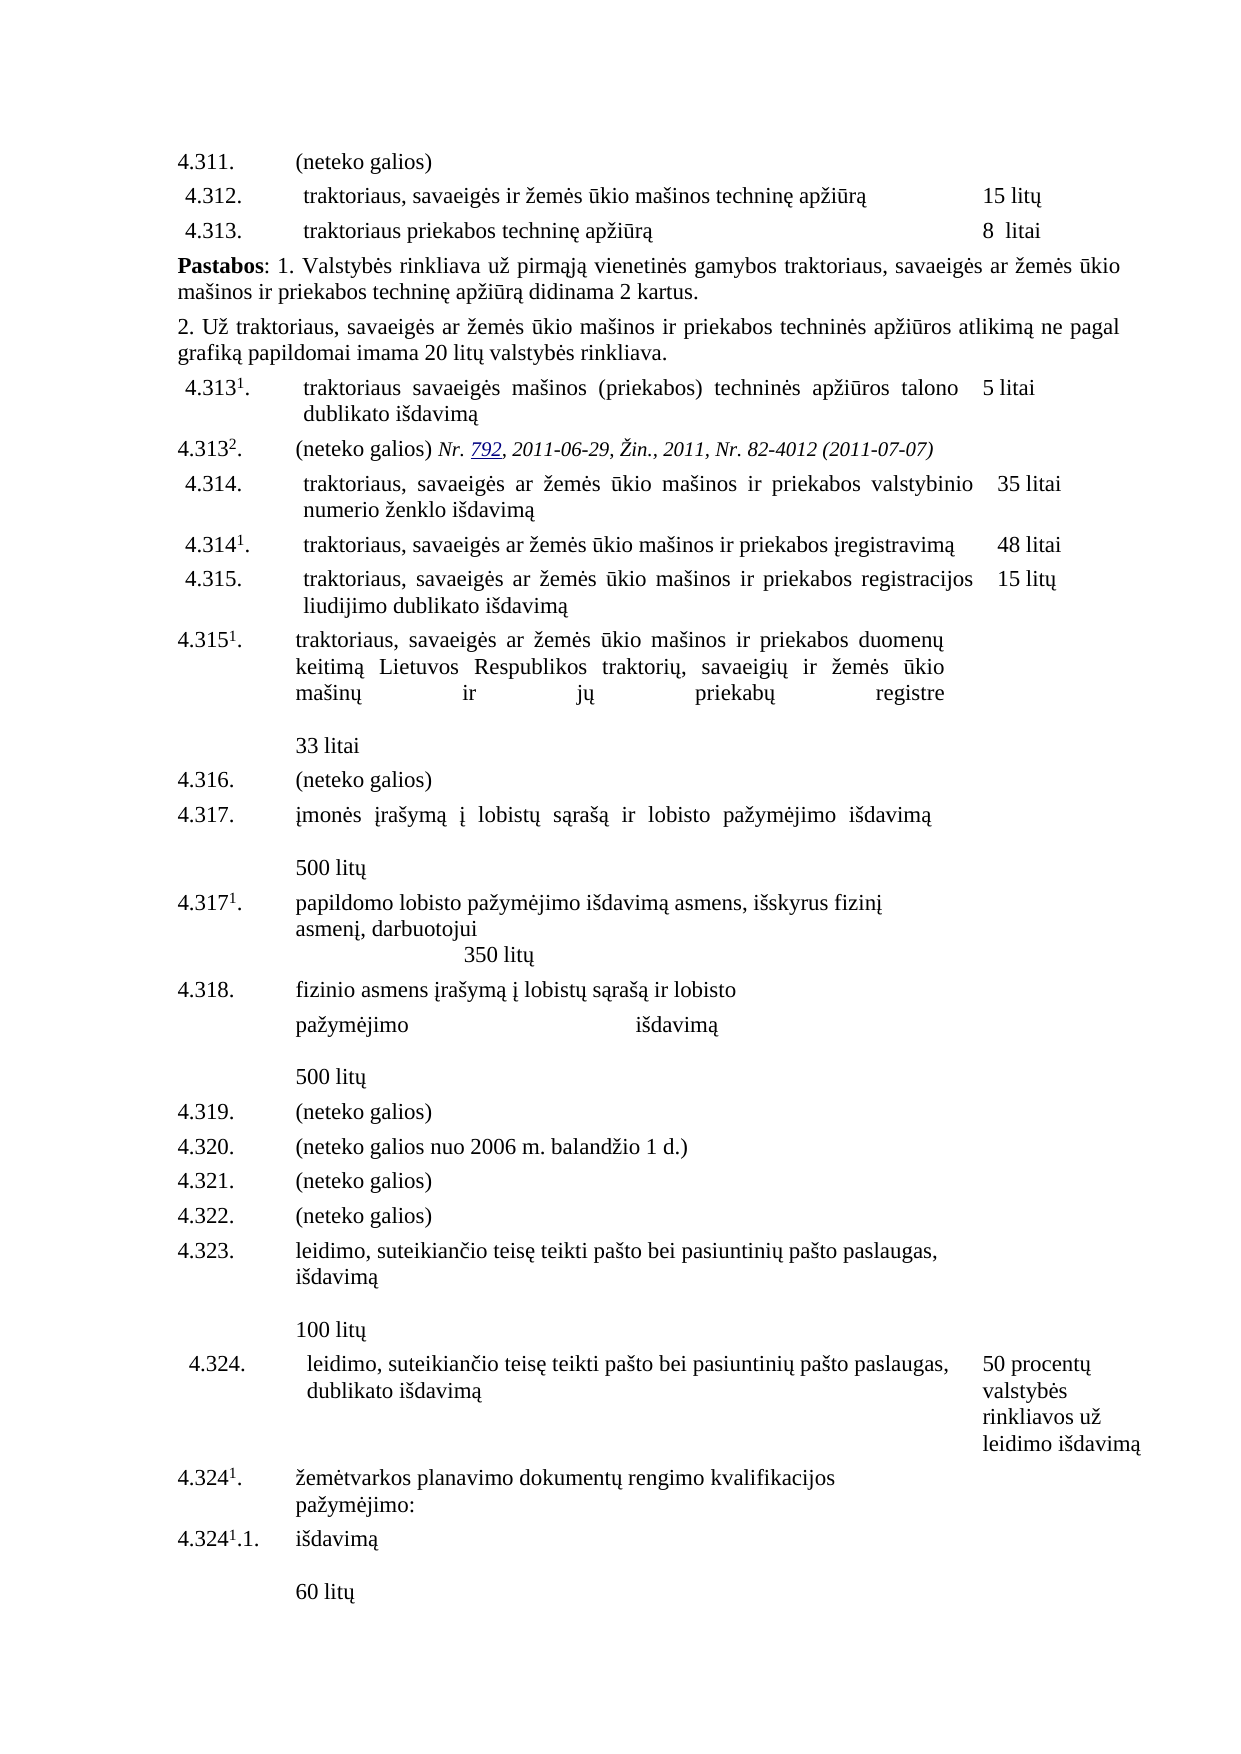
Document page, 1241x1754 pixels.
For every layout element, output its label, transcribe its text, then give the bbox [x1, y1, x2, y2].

text 4.3241.1. išdavimą 60 litų [177, 1525, 856, 1604]
table_header 15 litų [971, 183, 1144, 217]
text 2. Už traktoriaus, savaeigės ar žemės ūkio mašinos ir priekabos techninės apžiūros atlikimą ne pagal grafiką papildomai imama 20 litų valstybės rinkliava. [177, 313, 1122, 366]
text 4.320. (neteko galios nuo 2006 m. balandžio 1 d.) [177, 1133, 945, 1159]
text 4.321. (neteko galios) [177, 1167, 945, 1194]
table_cell 15 litų [986, 565, 1144, 626]
text pažymėjimo išdavimą 500 litų [177, 1011, 945, 1090]
text 4.3241. žemėtvarkos planavimo dokumentų rengimo kvalifikacijos pažymėjimo: [177, 1464, 856, 1517]
table_cell 4.3141. [174, 531, 292, 565]
table_cell 48 litai [986, 531, 1144, 565]
text 4.318. fizinio asmens įrašymą į lobistų sąrašą ir lobisto [177, 976, 945, 1002]
text 4.3171. papildomo lobisto pažymėjimo išdavimą asmens, išskyrus fizinį asmenį, darbuotojui 350 litų [177, 888, 930, 968]
table_header 35 litai [986, 470, 1144, 531]
table_cell 8 litai [971, 217, 1144, 252]
table_cell traktoriaus, savaeigės ar žemės ūkio mašinos ir priekabos registracijos liudijimo dublikato išdavimą [292, 565, 986, 626]
table_header 4.3131. [174, 374, 292, 435]
table_header leidimo, suteikiančio teisę teikti pašto bei pasiuntinių pašto paslaugas, dublikato išdavimą [295, 1351, 971, 1464]
text 4.317. įmonės įrašymą į lobistų sąrašą ir lobisto pažymėjimo išdavimą 500 litų [177, 801, 945, 880]
table_cell traktoriaus, savaeigės ar žemės ūkio mašinos ir priekabos įregistravimą [292, 531, 986, 565]
table_header 5 litai [971, 374, 1144, 435]
table_header 4.314. [174, 470, 292, 531]
text 4.3132. (neteko galios) Nr. 792, 2011-06-29, Žin., 2011, Nr. 82-4012 (2011-07-07) [177, 435, 1122, 461]
table_header traktoriaus savaeigės mašinos (priekabos) techninės apžiūros talono dublikato išdavimą [292, 374, 971, 435]
text 4.316. (neteko galios) [177, 766, 945, 793]
table_header 4.312. [174, 183, 292, 217]
table_header 4.324. [177, 1351, 295, 1464]
table_cell 4.313. [174, 217, 292, 252]
table_header 50 procentų valstybės rinkliavos už leidimo išdavimą [971, 1351, 1163, 1464]
text 4.323. leidimo, suteikiančio teisę teikti pašto bei pasiuntinių pašto paslaugas, išdavimą 100 litų [177, 1237, 945, 1342]
table_header traktoriaus, savaeigės ar žemės ūkio mašinos ir priekabos valstybinio numerio ženklo išdavimą [292, 470, 986, 531]
table_header traktoriaus, savaeigės ir žemės ūkio mašinos techninę apžiūrą [292, 183, 971, 217]
table_cell 4.315. [174, 565, 292, 626]
text Pastabos: 1. Valstybės rinkliava už pirmąją vienetinės gamybos traktoriaus, savaeigės ar žemės ūkio mašinos ir priekabos techninę apžiūrą didinama 2 kartus. [177, 252, 1122, 304]
table_cell traktoriaus priekabos techninę apžiūrą [292, 217, 971, 252]
text 4.311. (neteko galios) [177, 148, 945, 174]
text 4.319. (neteko galios) [177, 1098, 945, 1124]
text 4.322. (neteko galios) [177, 1202, 945, 1228]
text 4.3151. traktoriaus, savaeigės ar žemės ūkio mašinos ir priekabos duomenų keitimą Lietuvos Respublikos traktorių, savaeigių ir žemės ūkio mašinų ir jų priekabų registre 33 litai [177, 626, 945, 758]
